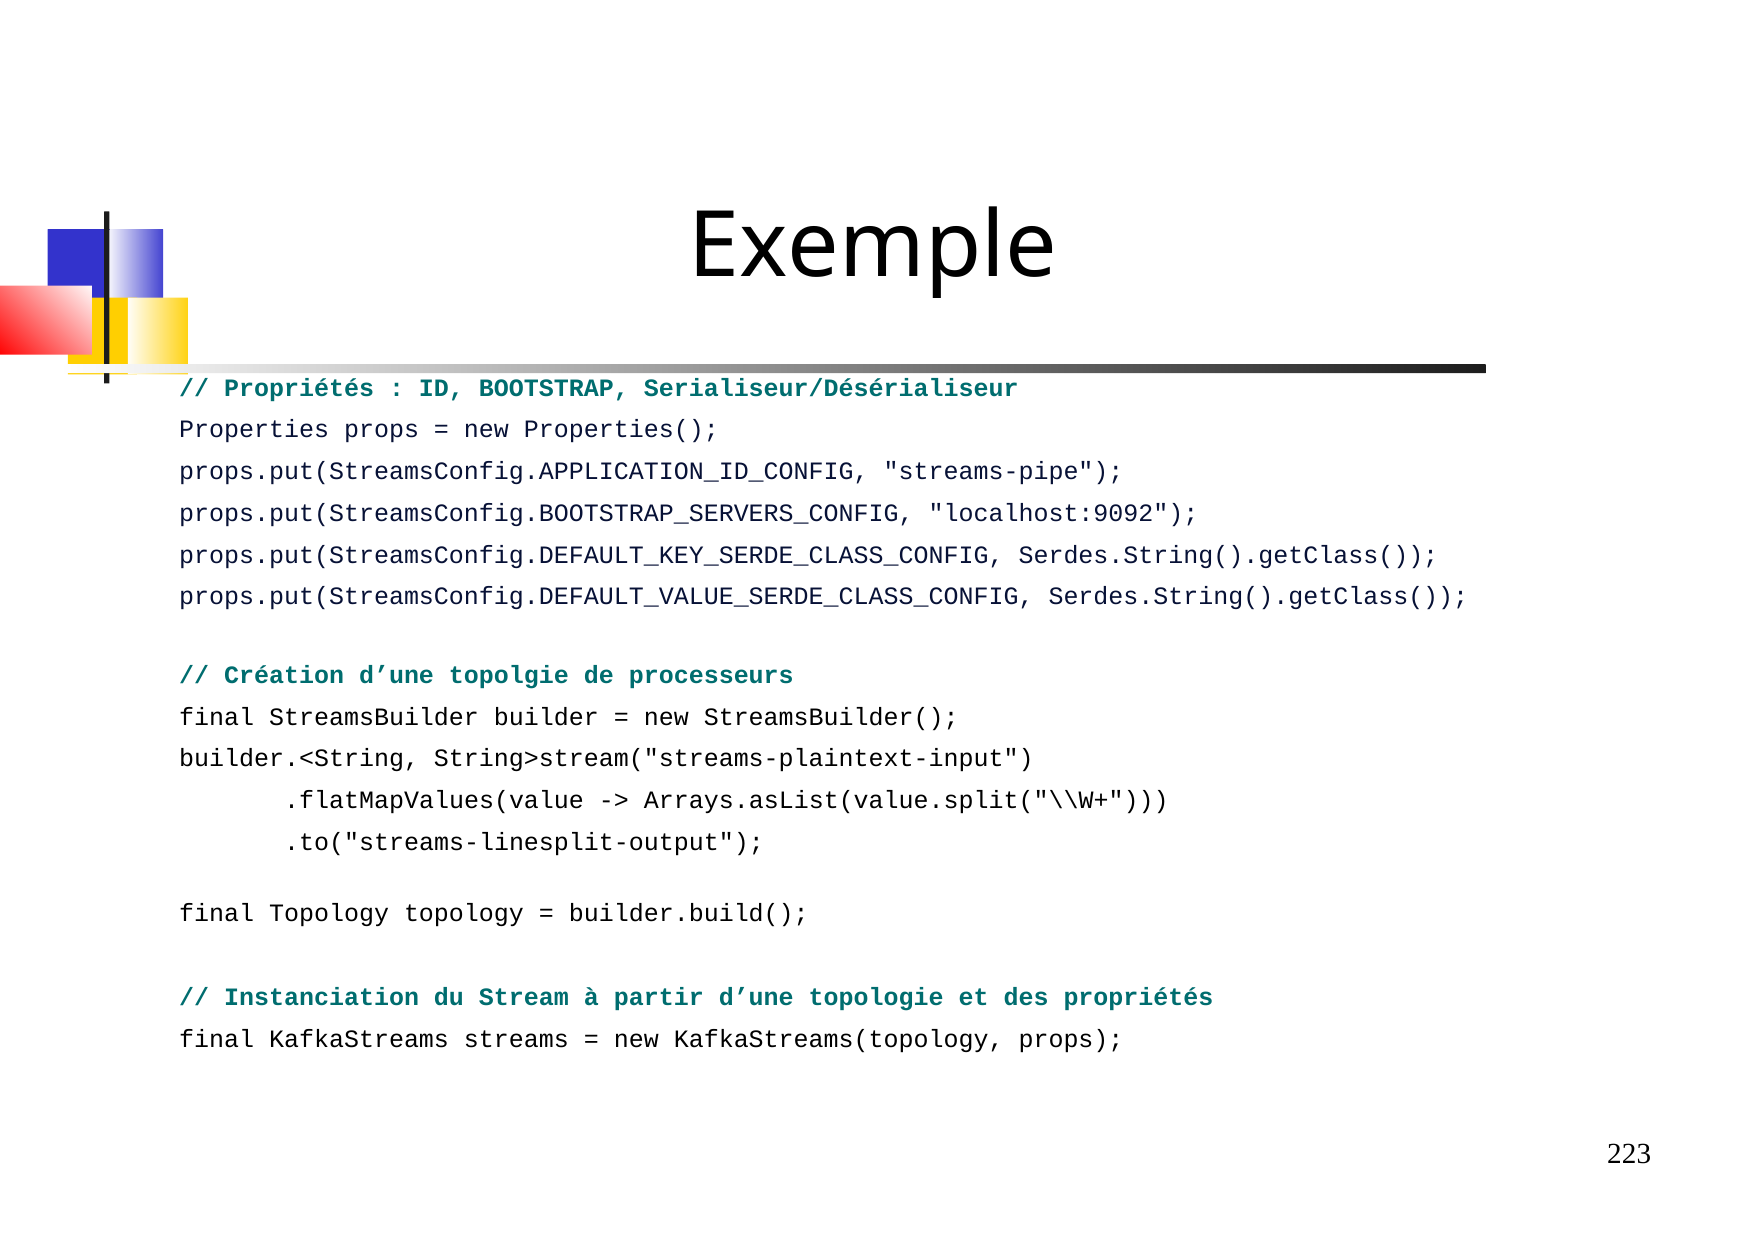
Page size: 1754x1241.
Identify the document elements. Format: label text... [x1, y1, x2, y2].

title Exemple [179, 139, 1567, 351]
list // Propriétés : ID, BOOTSTRAP, Serialiseur/Désérialiseur Properties props = new Properties(); props.put(StreamsConfig.APPLICATION_ID_CONFIG, "streams-pipe"); props.put(StreamsConfig.BOOTSTRAP_SERVERS_CONFIG, "localhost:9092"); props.put(StreamsConfig.DEFAULT_KEY_SERDE_CLASS_CONFIG, Serdes.String().getClass()); props.put(StreamsConfig.DEFAULT_VALUE_SERDE_CLASS_CONFIG, Serdes.String().getClass()); // Création d’une topolgie de processeurs final StreamsBuilder builder = new StreamsBuilder(); builder.<String, String>stream("streams-plaintext-input") .flatMapValues(value -> Arrays.asList(value.split("\\W+"))) .to("streams-linesplit-output"); final Topology topology = builder.build(); // Instanciation du Stream à partir d’une topologie et des propriétés final KafkaStreams streams = new KafkaStreams(topology, props); [179, 371, 1567, 1091]
